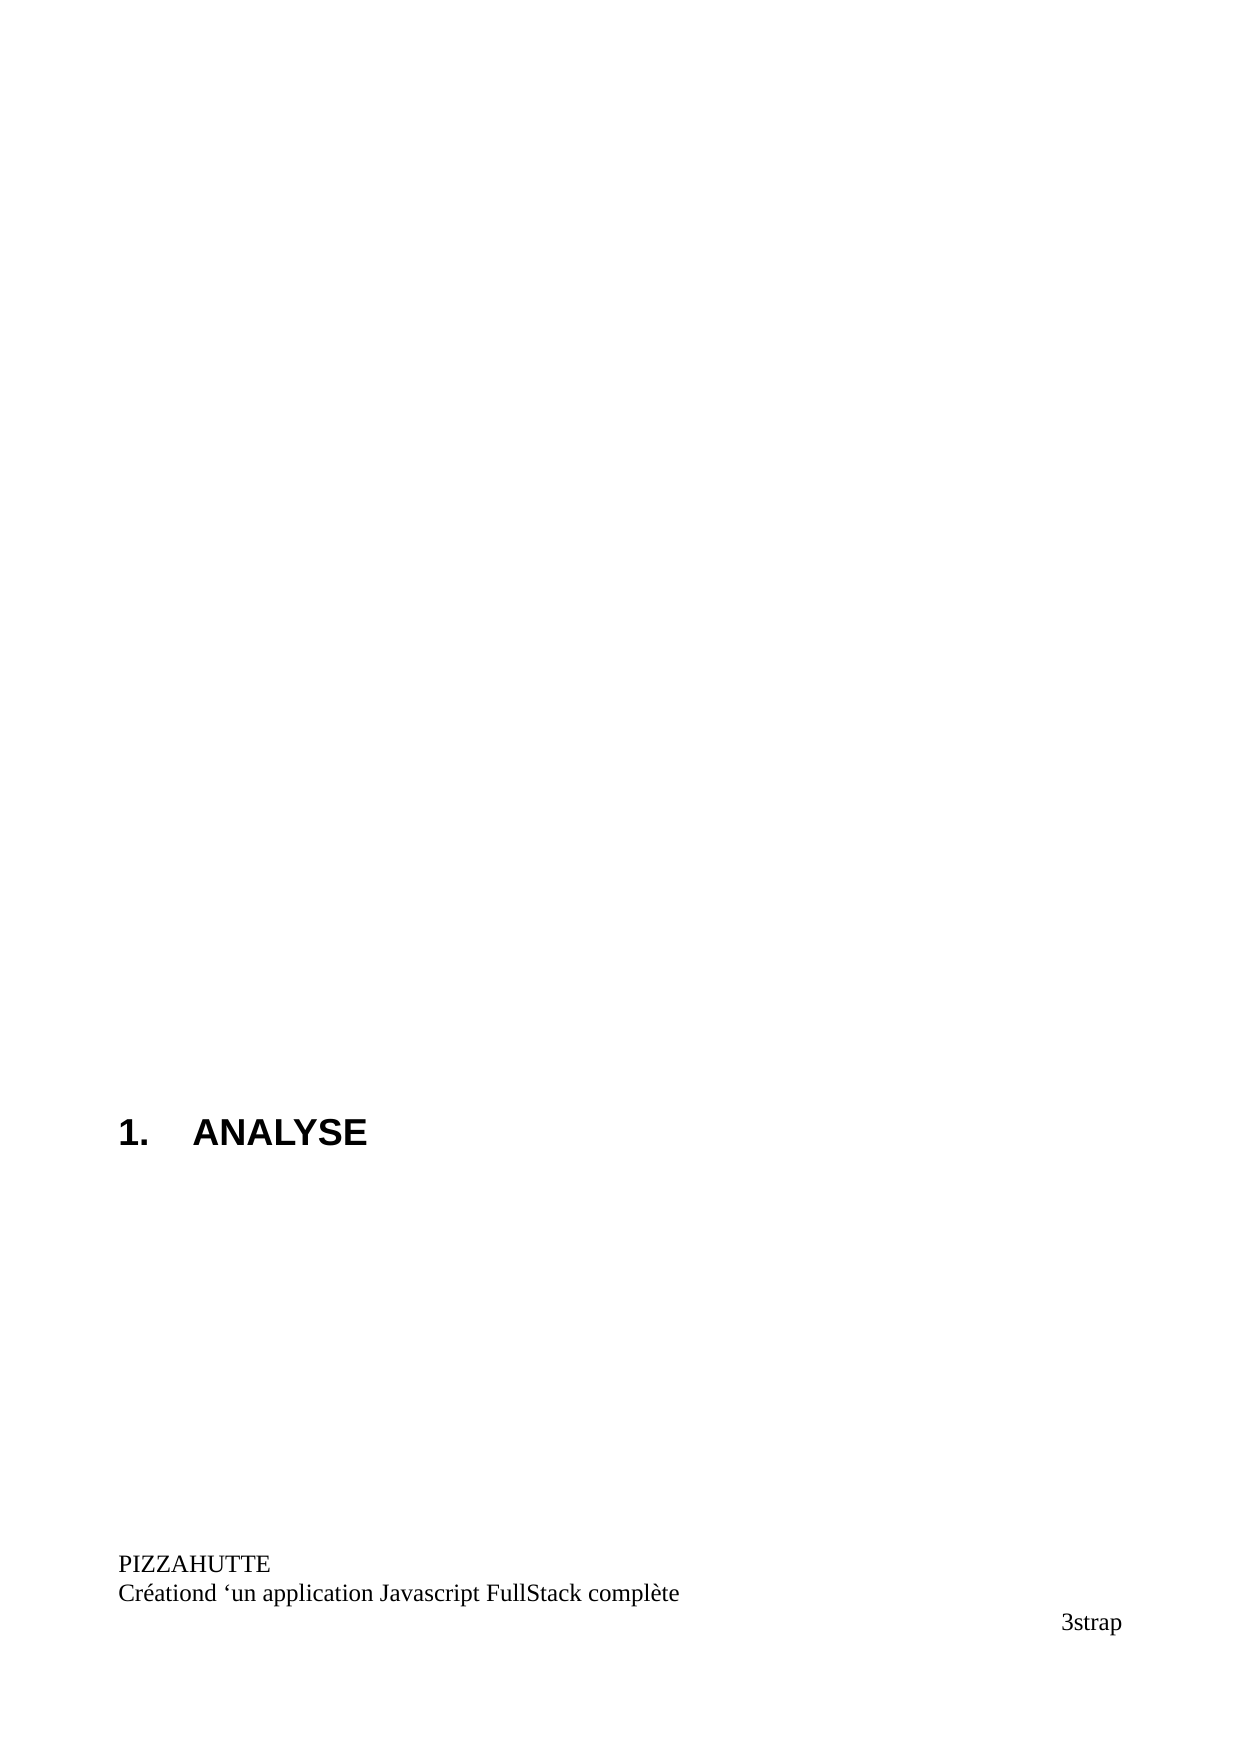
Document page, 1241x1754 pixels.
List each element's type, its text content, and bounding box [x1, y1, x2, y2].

subtitle ANALYSE [118, 1111, 1122, 1154]
